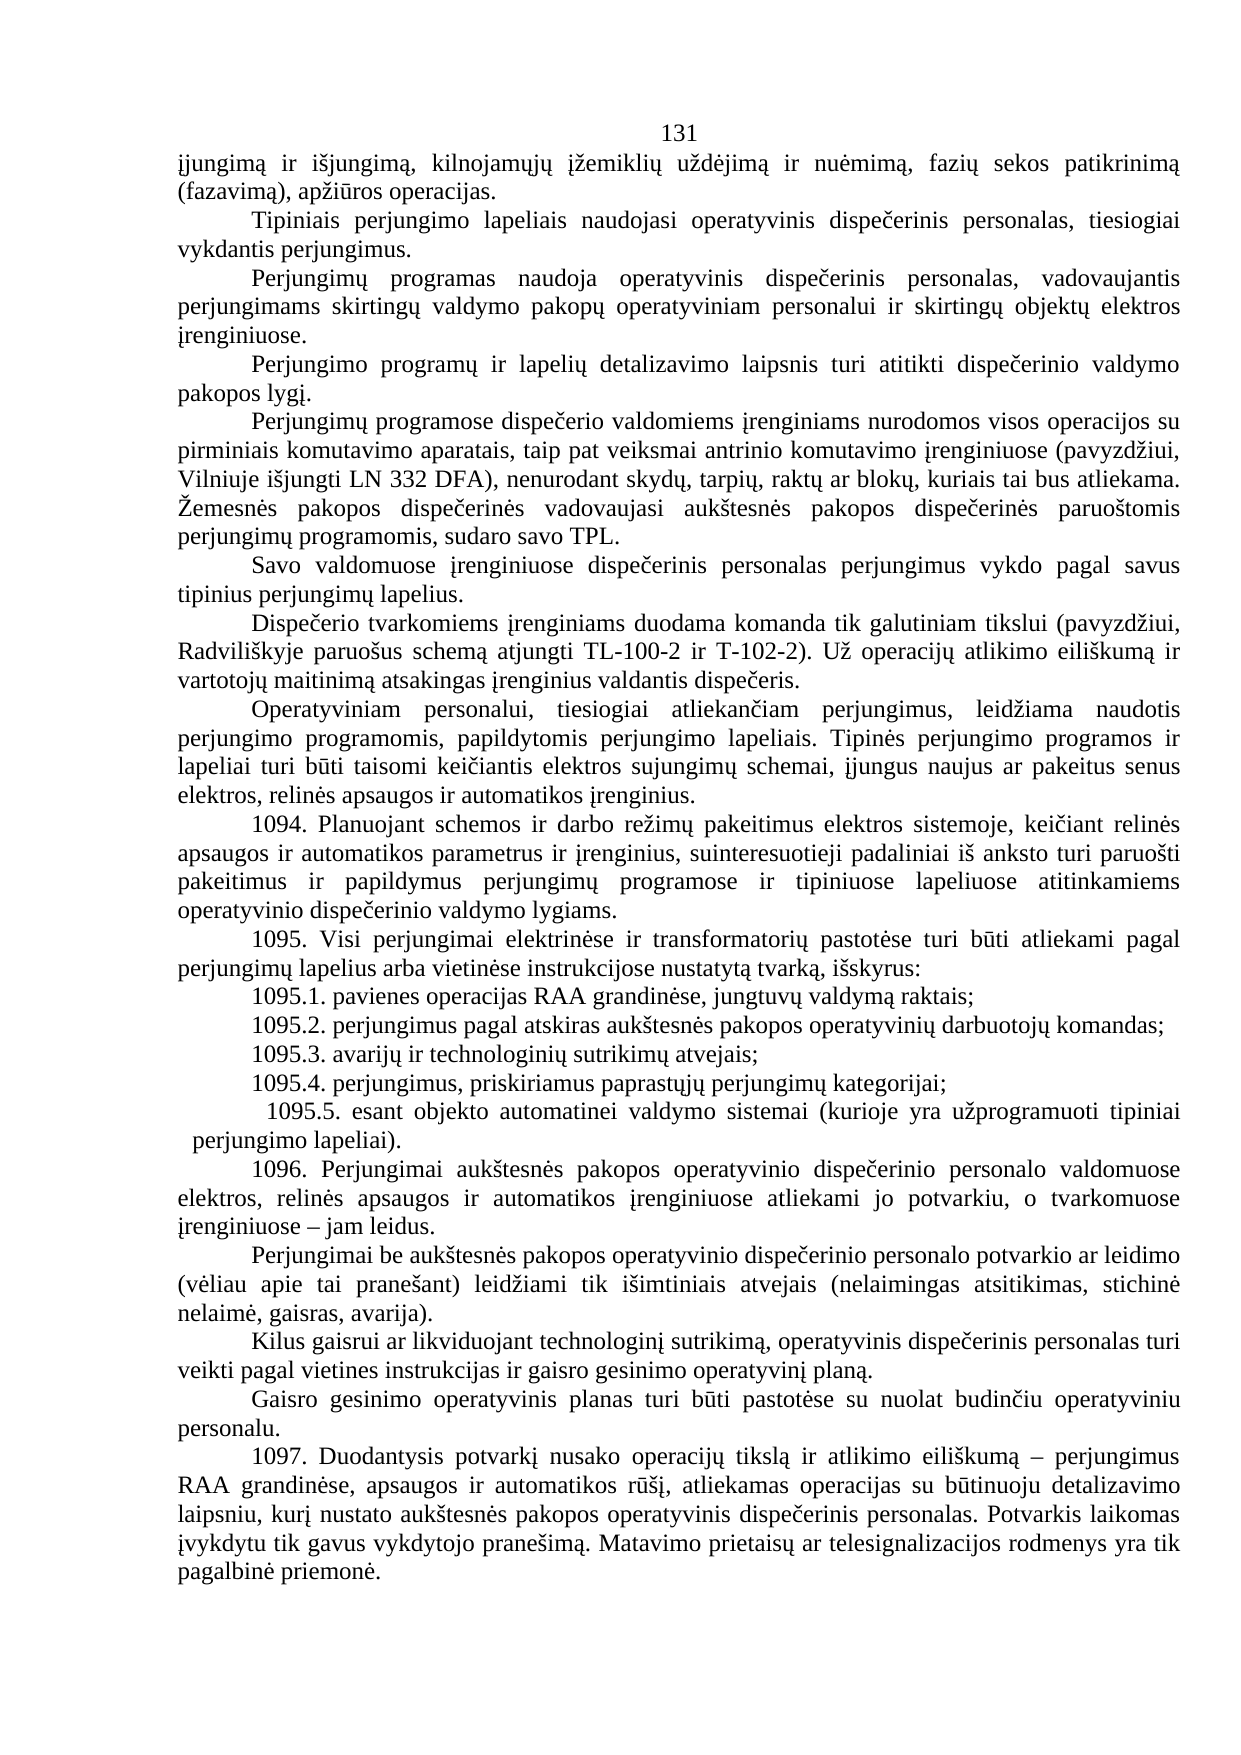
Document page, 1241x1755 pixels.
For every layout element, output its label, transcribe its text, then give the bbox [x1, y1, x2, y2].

text Perjungimo programų ir lapelių detalizavimo laipsnis turi atitikti dispečerinio valdymo pakopos lygį. [177, 349, 1181, 406]
text 1095.4. perjungimus, priskiriamus paprastųjų perjungimų kategorijai; [177, 1068, 1181, 1096]
text Tipiniais perjungimo lapeliais naudojasi operatyvinis dispečerinis personalas, tiesiogiai vykdantis perjungimus. [177, 205, 1181, 263]
text Perjungimų programose dispečerio valdomiems įrenginiams nurodomos visos operacijos su pirminiais komutavimo aparatais, taip pat veiksmai antrinio komutavimo įrenginiuose (pavyzdžiui, Vilniuje išjungti LN 332 DFA), nenurodant skydų, tarpių, raktų ar blokų, kuriais tai bus atliekama. Žemesnės pakopos dispečerinės vadovaujasi aukštesnės pakopos dispečerinės paruoštomis perjungimų programomis, sudaro savo TPL. [177, 406, 1181, 550]
text 1096. Perjungimai aukštesnės pakopos operatyvinio dispečerinio personalo valdomuose elektros, relinės apsaugos ir automatikos įrenginiuose atliekami jo potvarkiu, o tvarkomuose įrenginiuose – jam leidus. [177, 1154, 1181, 1240]
text 1094. Planuojant schemos ir darbo režimų pakeitimus elektros sistemoje, keičiant relinės apsaugos ir automatikos parametrus ir įrenginius, suinteresuotieji padaliniai iš anksto turi paruošti pakeitimus ir papildymus perjungimų programose ir tipiniuose lapeliuose atitinkamiems operatyvinio dispečerinio valdymo lygiams. [177, 809, 1181, 924]
text 1095.2. perjungimus pagal atskiras aukštesnės pakopos operatyvinių darbuotojų komandas; [177, 1010, 1181, 1039]
text 1095.1. pavienes operacijas RAA grandinėse, jungtuvų valdymą raktais; [177, 981, 1181, 1010]
text Dispečerio tvarkomiems įrenginiams duodama komanda tik galutiniam tikslui (pavyzdžiui, Radviliškyje paruošus schemą atjungti TL-100-2 ir T-102-2). Už operacijų atlikimo eiliškumą ir vartotojų maitinimą atsakingas įrenginius valdantis dispečeris. [177, 608, 1181, 694]
text 1095. Visi perjungimai elektrinėse ir transformatorių pastotėse turi būti atliekami pagal perjungimų lapelius arba vietinėse instrukcijose nustatytą tvarką, išskyrus: [177, 924, 1181, 981]
text Operatyviniam personalui, tiesiogiai atliekančiam perjungimus, leidžiama naudotis perjungimo programomis, papildytomis perjungimo lapeliais. Tipinės perjungimo programos ir lapeliai turi būti taisomi keičiantis elektros sujungimų schemai, įjungus naujus ar pakeitus senus elektros, relinės apsaugos ir automatikos įrenginius. [177, 694, 1181, 809]
text įjungimą ir išjungimą, kilnojamųjų įžemiklių uždėjimą ir nuėmimą, fazių sekos patikrinimą (fazavimą), apžiūros operacijas. [177, 148, 1181, 205]
text 1095.3. avarijų ir technologinių sutrikimų atvejais; [177, 1039, 1181, 1068]
text Perjungimai be aukštesnės pakopos operatyvinio dispečerinio personalo potvarkio ar leidimo (vėliau apie tai pranešant) leidžiami tik išimtiniais atvejais (nelaimingas atsitikimas, stichinė nelaimė, gaisras, avarija). [177, 1240, 1181, 1326]
text 1095.5. esant objekto automatinei valdymo sistemai (kurioje yra užprogramuoti tipiniai perjungimo lapeliai). [192, 1096, 1181, 1154]
text Perjungimų programas naudoja operatyvinis dispečerinis personalas, vadovaujantis perjungimams skirtingų valdymo pakopų operatyviniam personalui ir skirtingų objektų elektros įrenginiuose. [177, 263, 1181, 349]
text Savo valdomuose įrenginiuose dispečerinis personalas perjungimus vykdo pagal savus tipinius perjungimų lapelius. [177, 550, 1181, 608]
text 1097. Duodantysis potvarkį nusako operacijų tikslą ir atlikimo eiliškumą – perjungimus RAA grandinėse, apsaugos ir automatikos rūšį, atliekamas operacijas su būtinuoju detalizavimo laipsniu, kurį nustato aukštesnės pakopos operatyvinis dispečerinis personalas. Potvarkis laikomas įvykdytu tik gavus vykdytojo pranešimą. Matavimo prietaisų ar telesignalizacijos rodmenys yra tik pagalbinė priemonė. [177, 1441, 1181, 1585]
text Gaisro gesinimo operatyvinis planas turi būti pastotėse su nuolat budinčiu operatyviniu personalu. [177, 1384, 1181, 1441]
text Kilus gaisrui ar likviduojant technologinį sutrikimą, operatyvinis dispečerinis personalas turi veikti pagal vietines instrukcijas ir gaisro gesinimo operatyvinį planą. [177, 1326, 1181, 1384]
